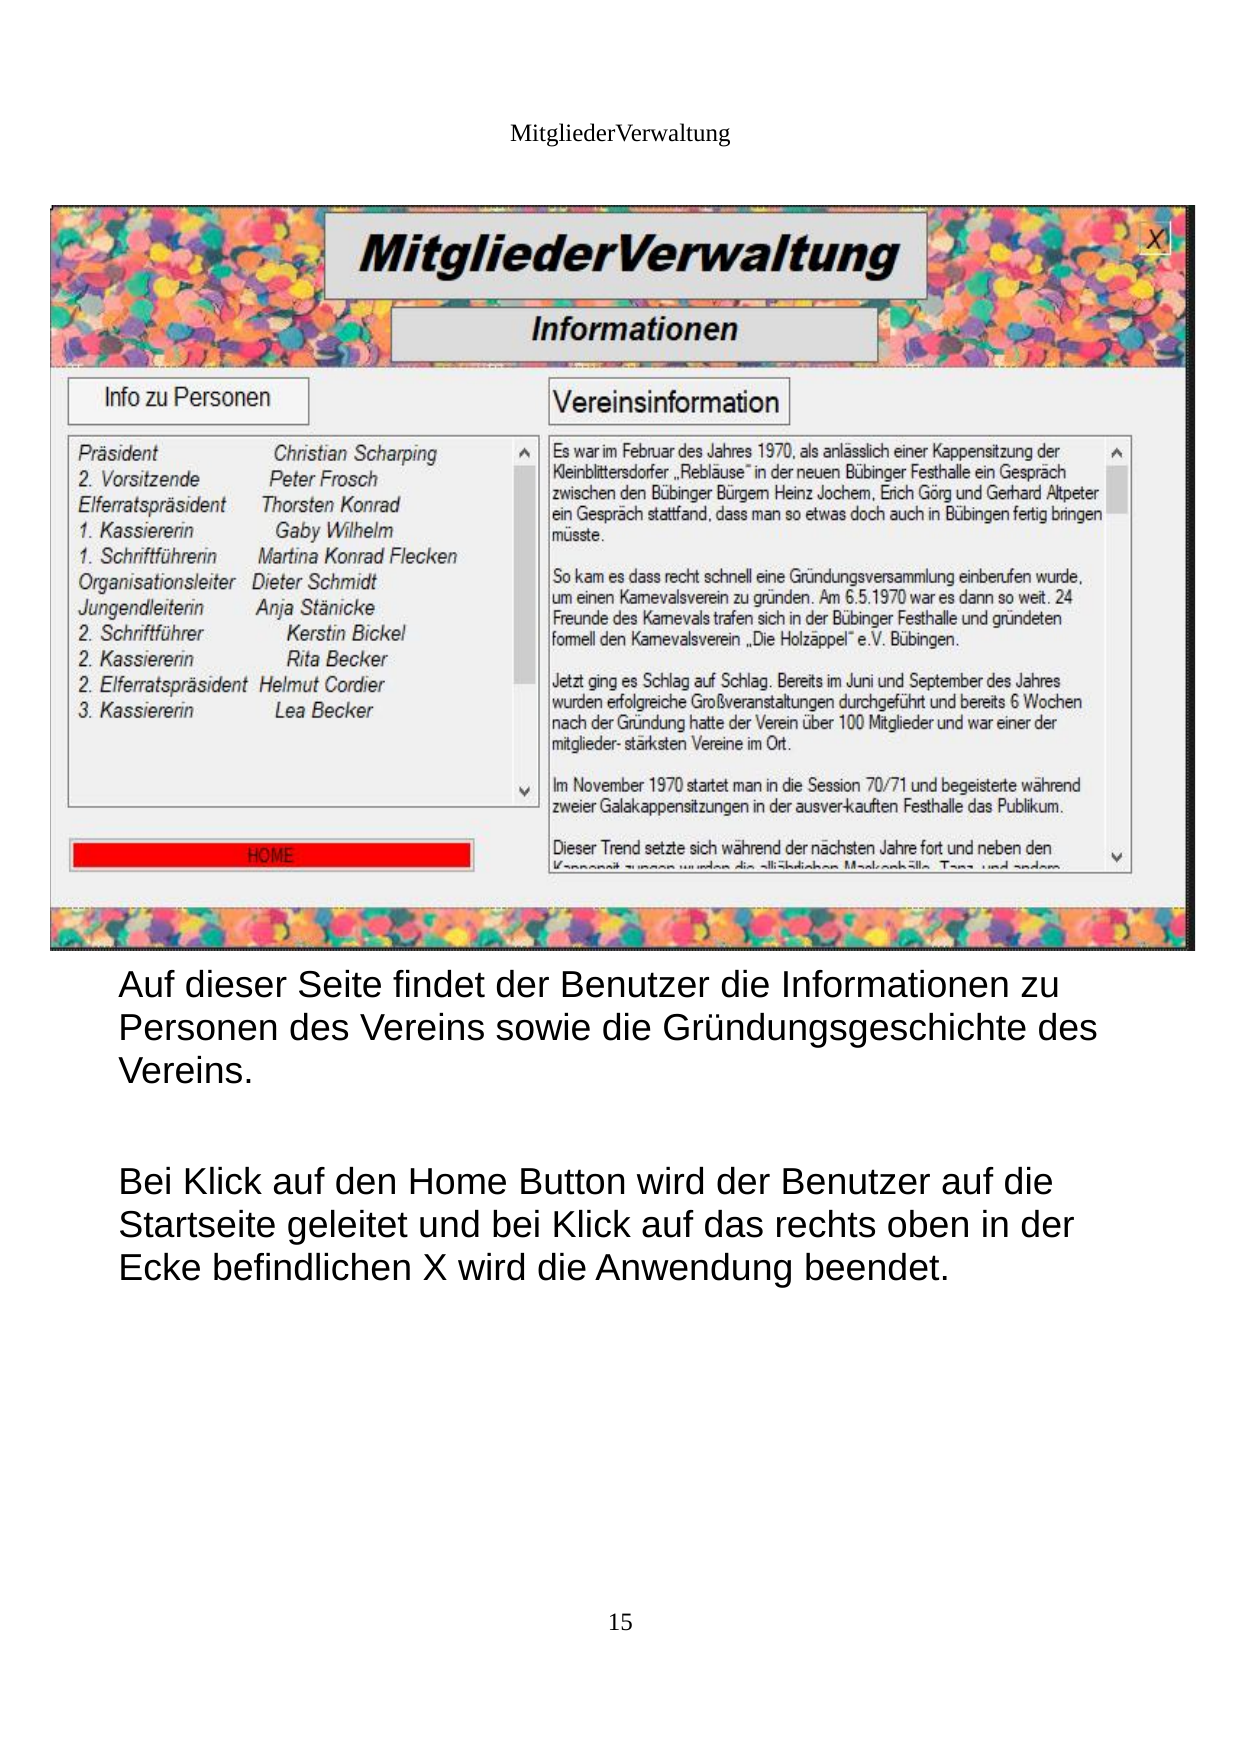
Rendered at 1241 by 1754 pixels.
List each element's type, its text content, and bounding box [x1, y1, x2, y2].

text Bei Klick auf den Home Button wird der Benutzer auf die Startseite geleitet und bei Klick auf das rechts oben in der Ecke befindlichen X wird die Anwendung beendet. [118, 1159, 1122, 1289]
picture [50, 205, 1196, 951]
text Auf dieser Seite findet der Benutzer die Informationen zu Personen des Vereins sowie die Gründungsgeschichte des Vereins. [118, 962, 1122, 1091]
